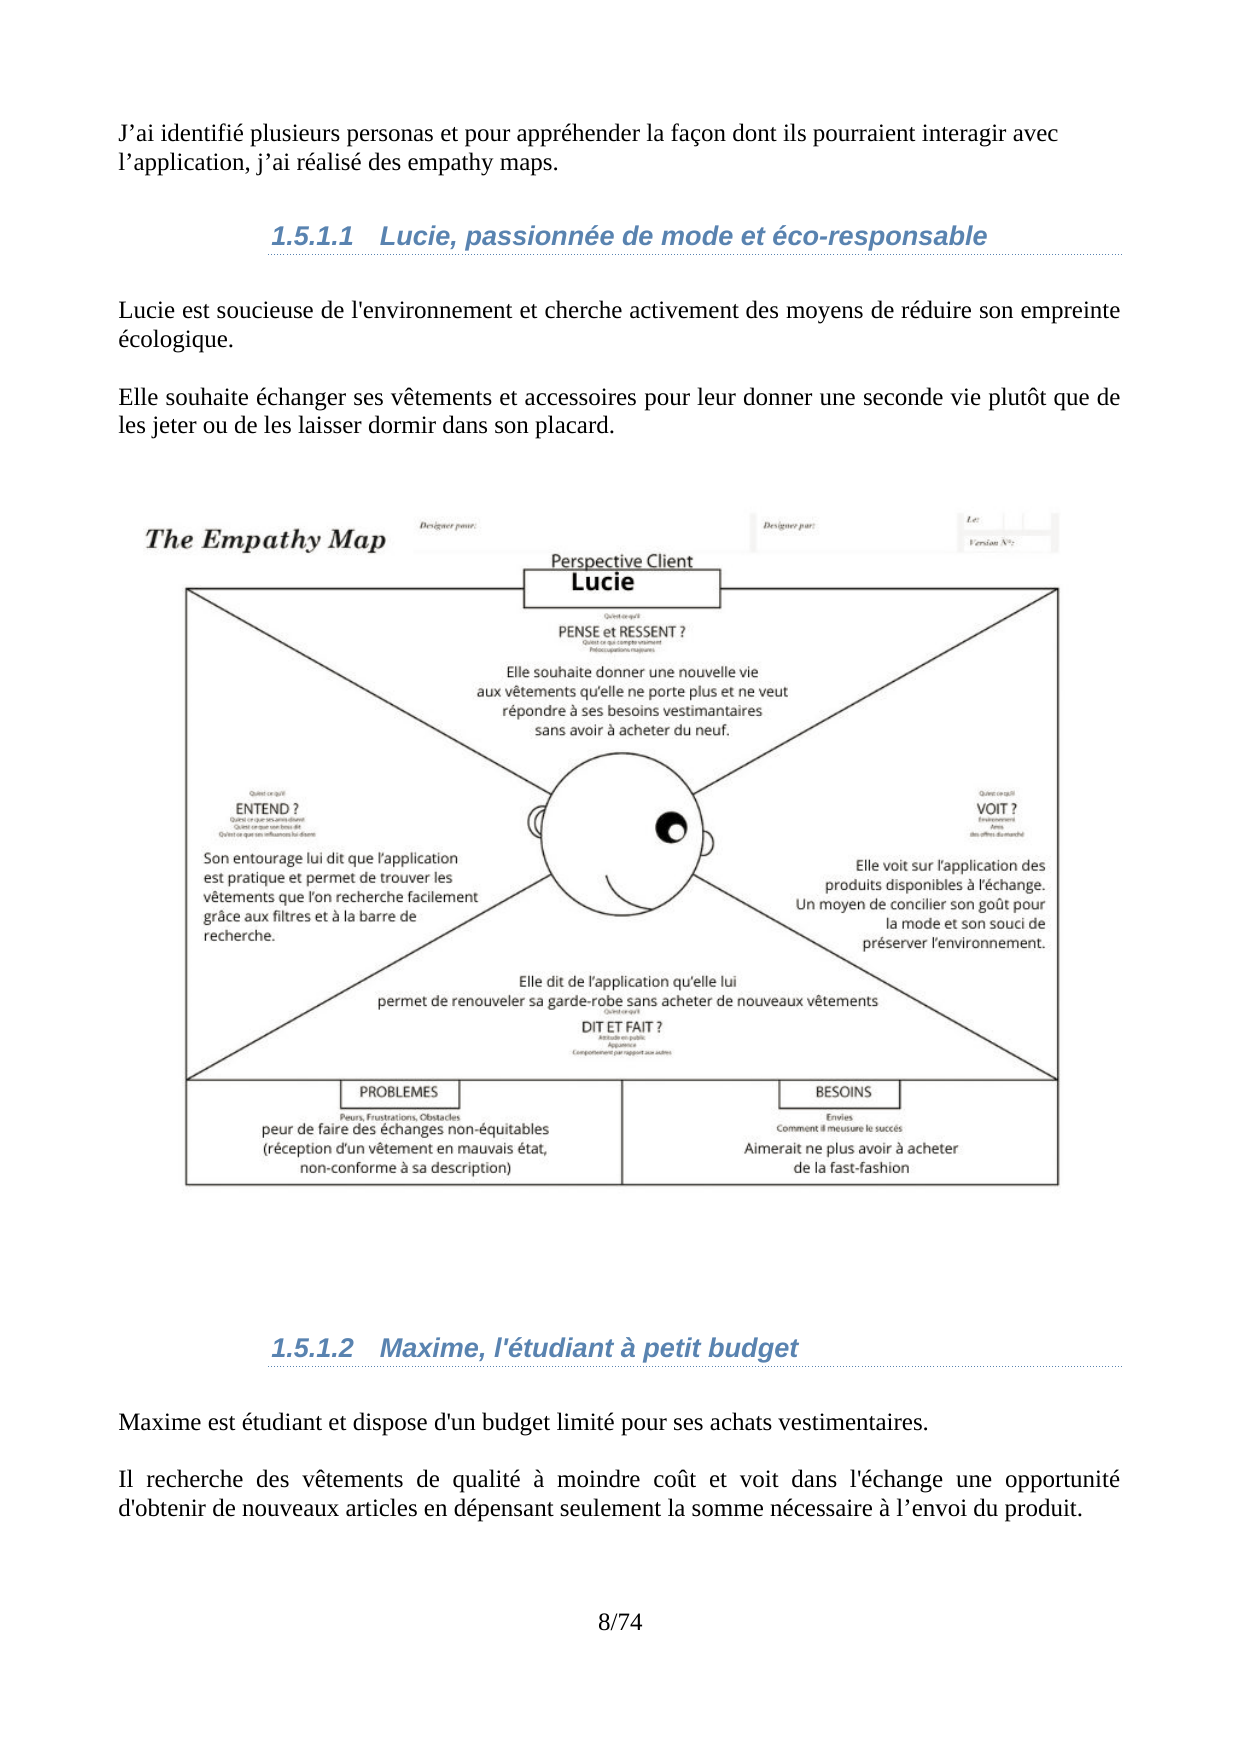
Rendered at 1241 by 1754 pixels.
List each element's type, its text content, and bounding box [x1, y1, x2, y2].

picture [118, 496, 1126, 1225]
subtitle Maxime, l'étudiant à petit budget [268, 1329, 1122, 1366]
text Maxime est étudiant et dispose d'un budget limité pour ses achats vestimentaires. [118, 1407, 1122, 1436]
subtitle Lucie, passionnée de mode et éco-responsable [268, 217, 1122, 254]
text Elle souhaite échanger ses vêtements et accessoires pour leur donner une seconde vie plutôt que de les jeter ou de les laisser dormir dans son placard. [118, 382, 1122, 439]
text J’ai identifié plusieurs personas et pour appréhender la façon dont ils pourraient interagir avec l’application, j’ai réalisé des empathy maps. [118, 118, 1122, 176]
text Lucie est soucieuse de l'environnement et cherche activement des moyens de réduire son empreinte écologique. [118, 295, 1122, 353]
text Il recherche des vêtements de qualité à moindre coût et voit dans l'échange une opportunité d'obtenir de nouveaux articles en dépensant seulement la somme nécessaire à l’envoi du produit. [118, 1464, 1122, 1522]
